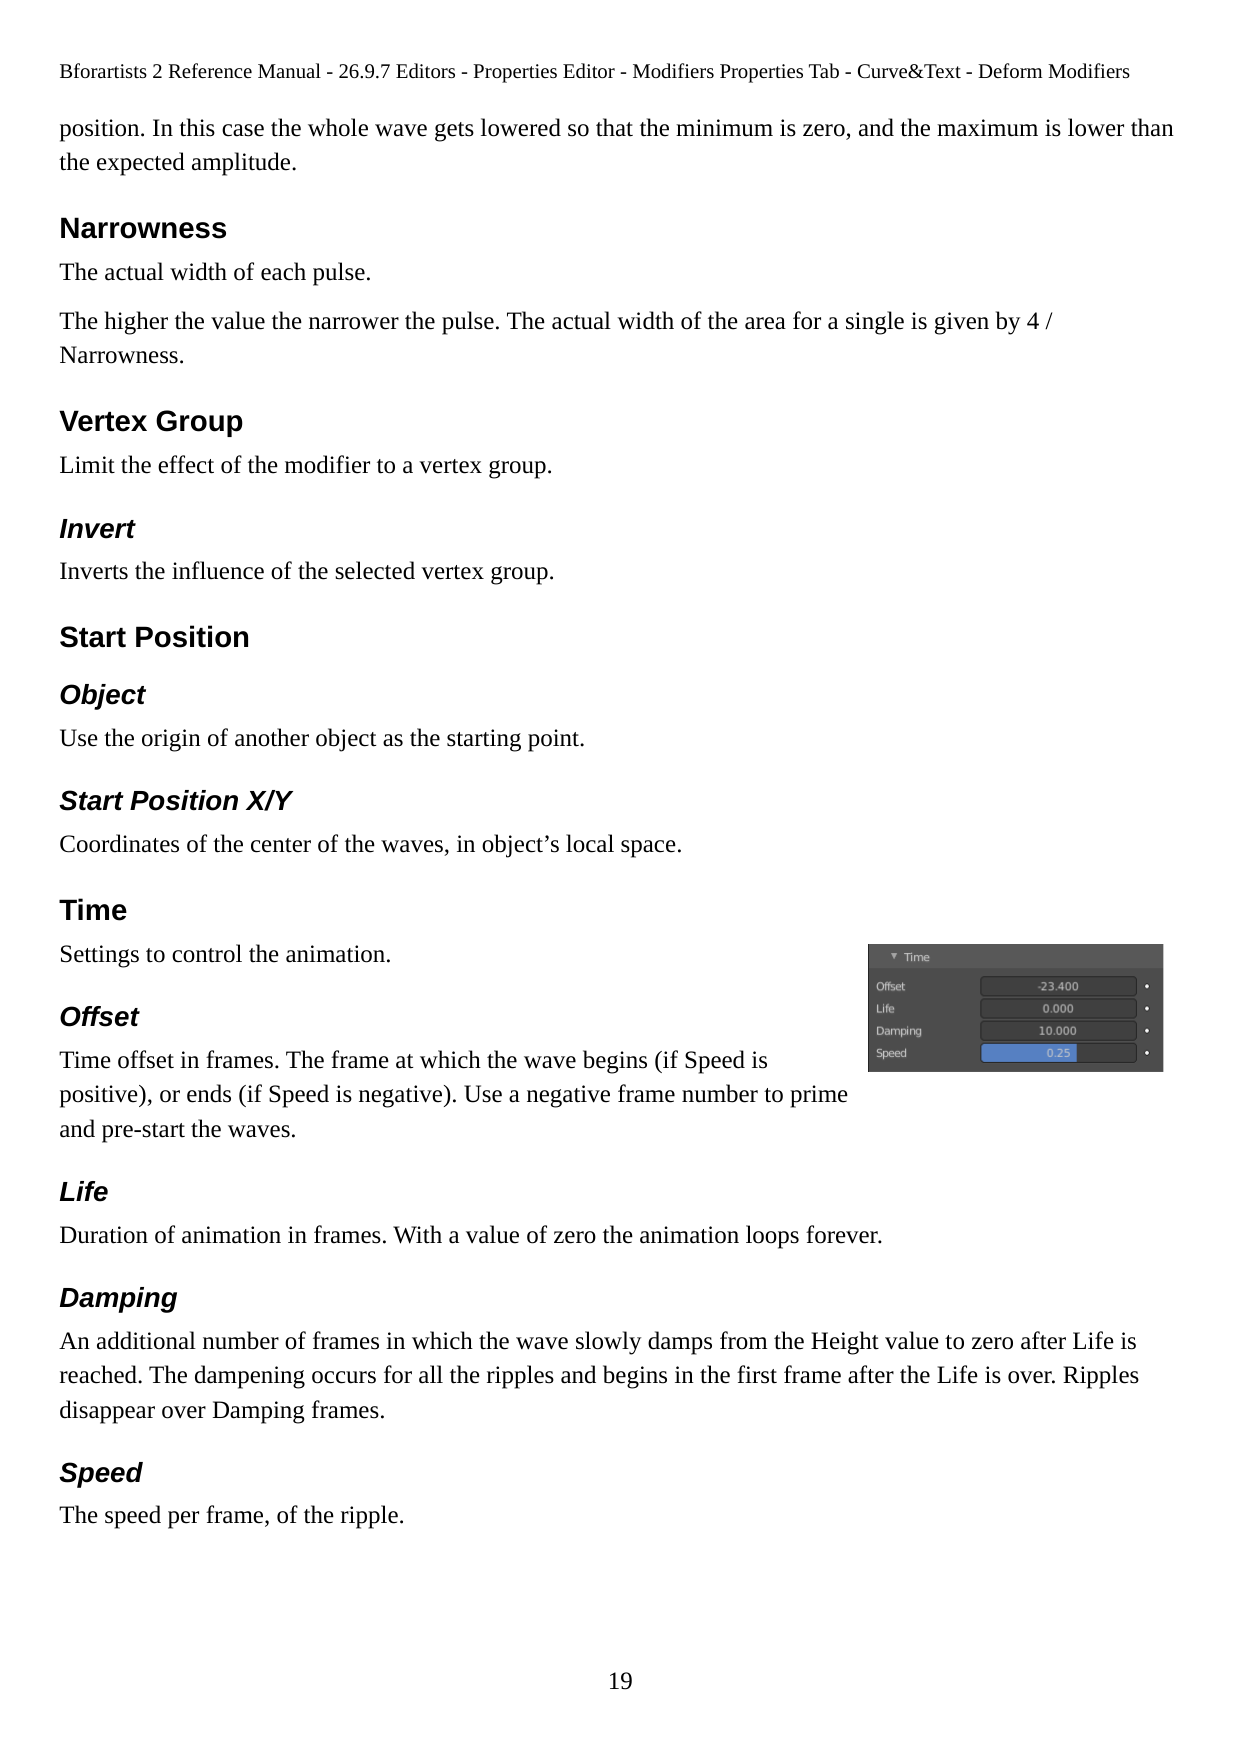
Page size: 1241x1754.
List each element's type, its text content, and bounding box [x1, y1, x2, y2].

text Coordinates of the center of the waves, in object’s local space. [59, 829, 1181, 858]
subtitle Time [59, 893, 1181, 926]
subtitle Object [59, 679, 1181, 711]
text Limit the effect of the modifier to a vertex group. [59, 450, 1181, 479]
subtitle Speed [59, 1456, 1181, 1488]
text The higher the value the narrower the pulse. The actual width of the area for a single is given by 4 / Narrowness. [59, 306, 1181, 369]
subtitle Vertex Group [59, 404, 1181, 438]
subtitle Damping [59, 1281, 1181, 1313]
subtitle Invert [59, 512, 1181, 544]
subtitle Life [59, 1175, 1181, 1207]
subtitle Start Position X/Y [59, 785, 1181, 817]
text Duration of animation in frames. With a value of zero the animation loops forever. [59, 1220, 1181, 1248]
text The actual width of each pulse. [59, 257, 1181, 286]
text Time offset in frames. The frame at which the wave begins (if Speed is positive), or ends (if Speed is negative). Use a negative frame number to prime and pre-start the waves. [59, 1045, 1181, 1143]
subtitle Offset [59, 1001, 868, 1032]
text position. In this case the whole wave gets lowered so that the minimum is zero, and the maximum is lower than the expected amplitude. [59, 113, 1181, 176]
subtitle Start Position [59, 620, 1181, 654]
subtitle Narrowness [59, 211, 1181, 244]
text Settings to control the animation. [59, 939, 1181, 968]
picture [868, 944, 1164, 1072]
text The speed per frame, of the ripple. [59, 1501, 1181, 1529]
subtitle [1164, 1001, 1181, 1032]
text Use the origin of another object as the starting point. [59, 723, 1181, 752]
text Inverts the influence of the selected vertex group. [59, 556, 1181, 585]
text An additional number of frames in which the wave slowly damps from the Height value to zero after Life is reached. The dampening occurs for all the ripples and begins in the first frame after the Life is over. Ripples disappear over Damping frames. [59, 1326, 1181, 1423]
